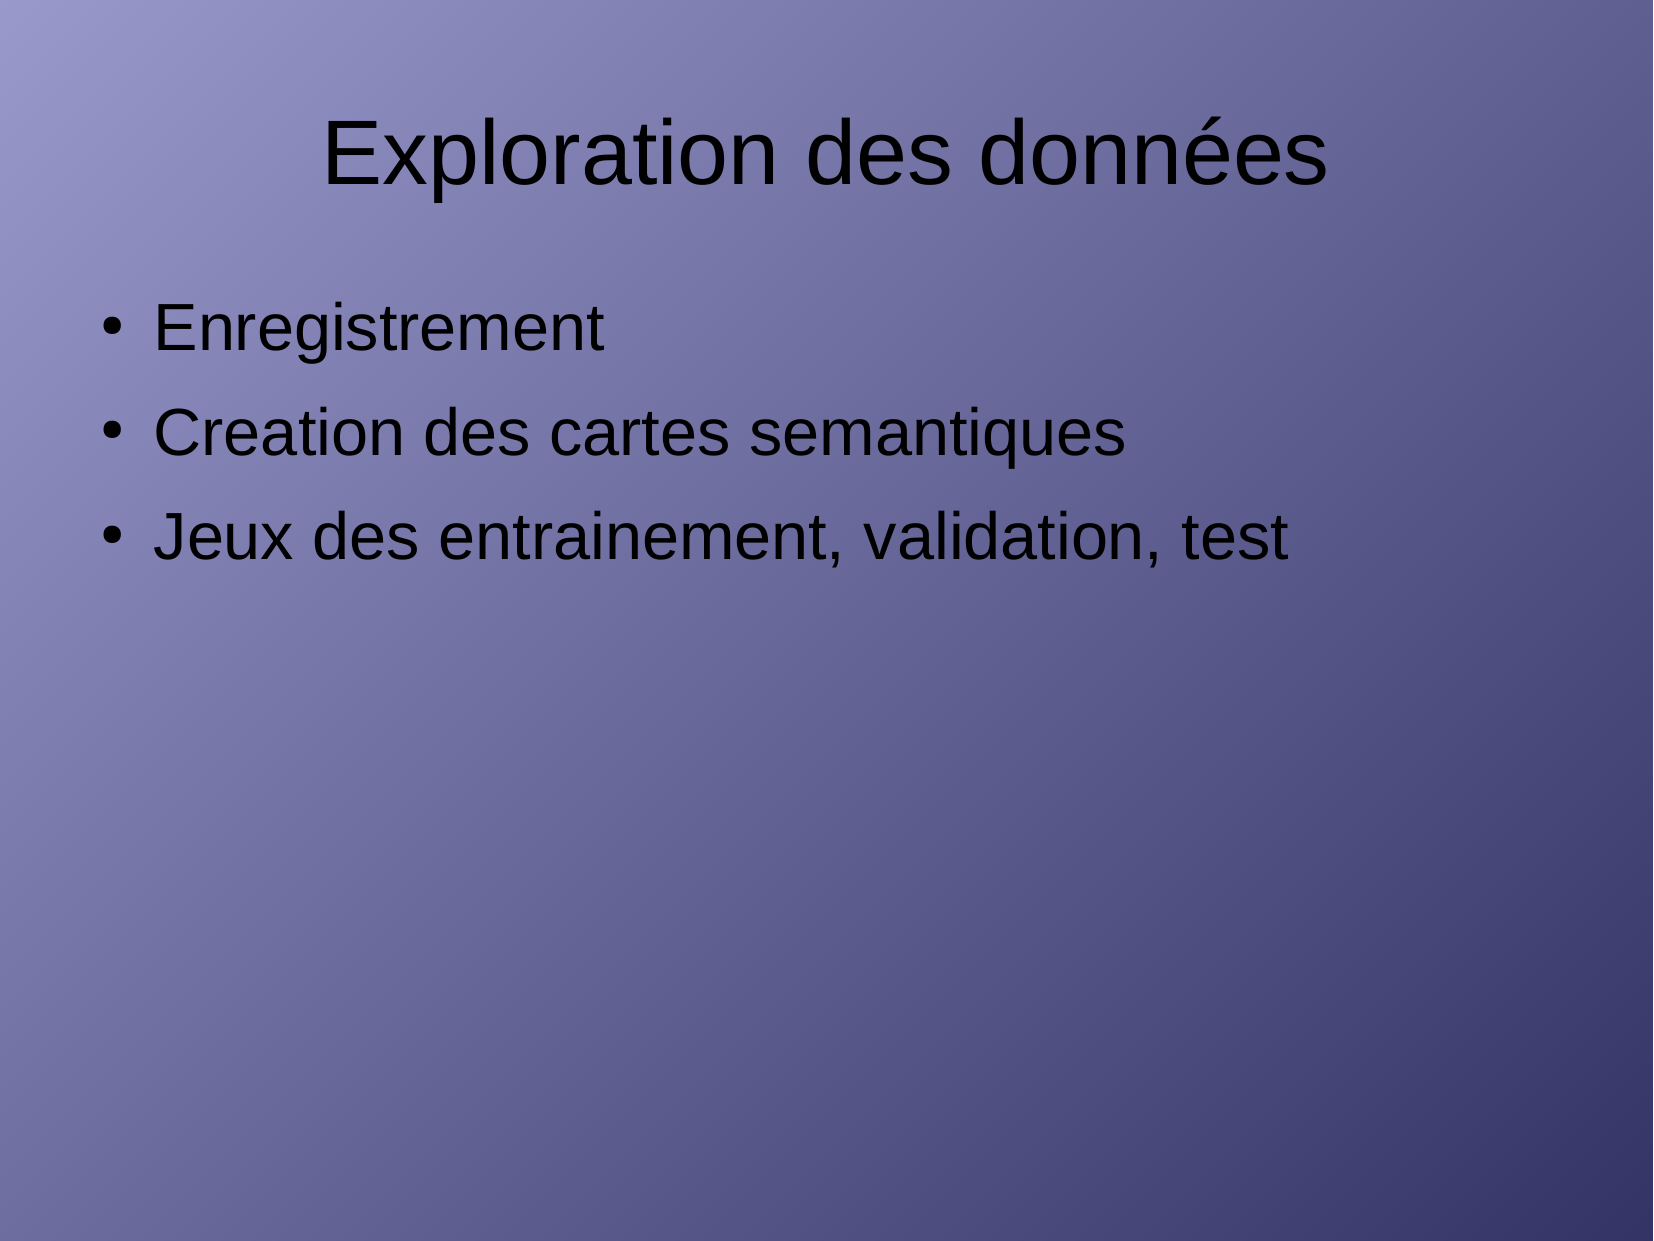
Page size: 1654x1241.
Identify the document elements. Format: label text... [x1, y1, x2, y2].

list Enregistrement Creation des cartes semantiques Jeux des entrainement, validation, test [82, 290, 1571, 1010]
title Exploration des données [82, 49, 1571, 257]
